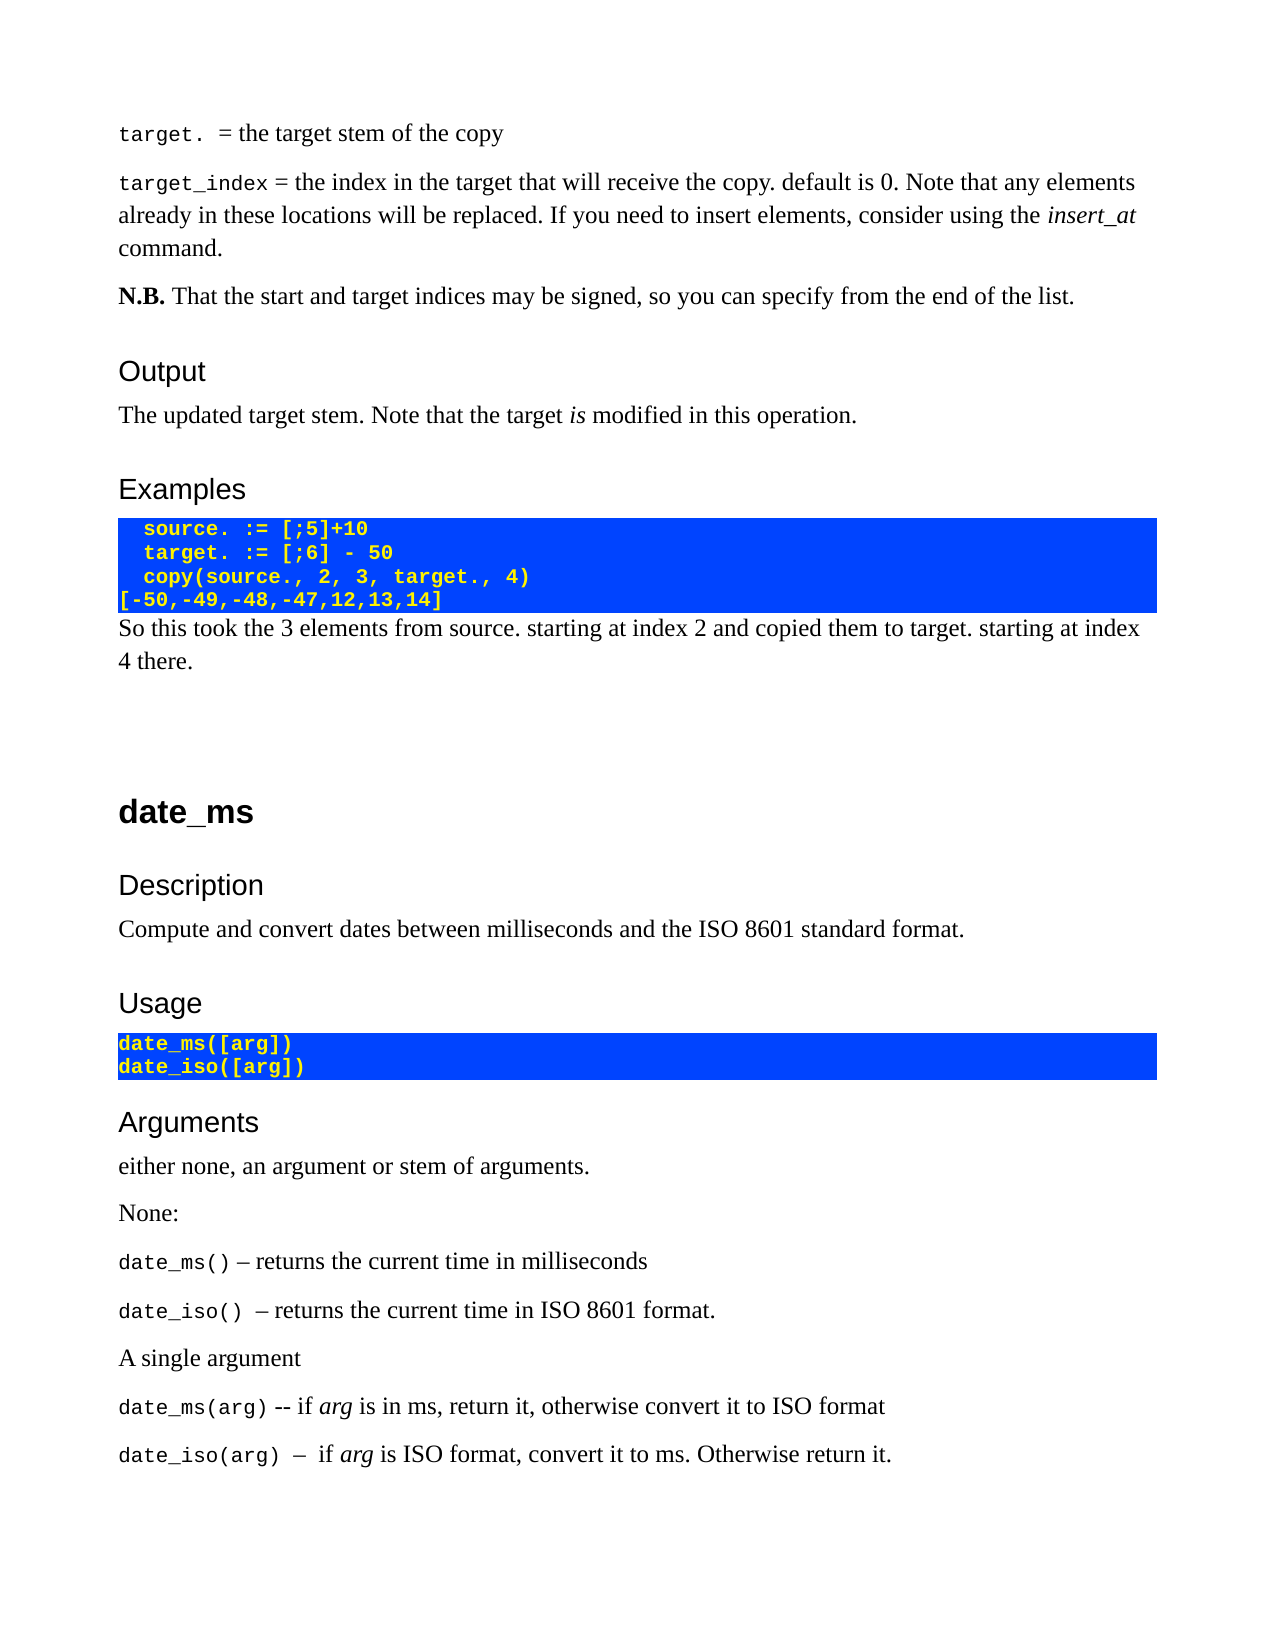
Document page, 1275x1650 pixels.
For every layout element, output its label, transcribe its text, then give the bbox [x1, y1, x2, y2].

subtitle Output [118, 354, 1157, 387]
text A single argument [118, 1343, 1157, 1372]
text target. = the target stem of the copy [118, 118, 1157, 148]
text date_ms() – returns the current time in milliseconds [118, 1246, 1157, 1276]
text [-50,-49,-48,-47,12,13,14] [118, 589, 1157, 613]
text date_iso() – returns the current time in ISO 8601 format. [118, 1295, 1157, 1324]
text date_ms(arg) -- if arg is in ms, return it, otherwise convert it to ISO format [118, 1391, 1157, 1420]
text date_iso([arg]) [118, 1056, 1157, 1080]
text source. := [;5]+10 [118, 518, 1157, 542]
text N.B. That the start and target indices may be signed, so you can specify from the end of the list. [118, 281, 1157, 310]
subtitle Usage [118, 987, 1157, 1020]
subtitle Arguments [118, 1105, 1157, 1138]
subtitle Examples [118, 472, 1157, 506]
text The updated target stem. Note that the target is modified in this operation. [118, 400, 1157, 428]
subtitle Description [118, 868, 1157, 901]
text Compute and convert dates between milliseconds and the ISO 8601 standard format. [118, 914, 1157, 943]
text None: [118, 1198, 1157, 1227]
text target. := [;6] - 50 [118, 542, 1157, 566]
text target_index = the index in the target that will receive the copy. default is 0. Note that any elements already in these locations will be replaced. If you need to insert elements, consider using the insert_at command. [118, 167, 1157, 262]
subtitle date_ms [118, 714, 1157, 830]
text date_iso(arg) – if arg is ISO format, convert it to ms. Otherwise return it. [118, 1439, 1157, 1469]
text So this took the 3 elements from source. starting at index 2 and copied them to target. starting at index 4 there. [118, 613, 1157, 675]
text date_ms([arg]) [118, 1033, 1157, 1056]
text either none, an argument or stem of arguments. [118, 1151, 1157, 1180]
text copy(source., 2, 3, target., 4) [118, 566, 1157, 589]
